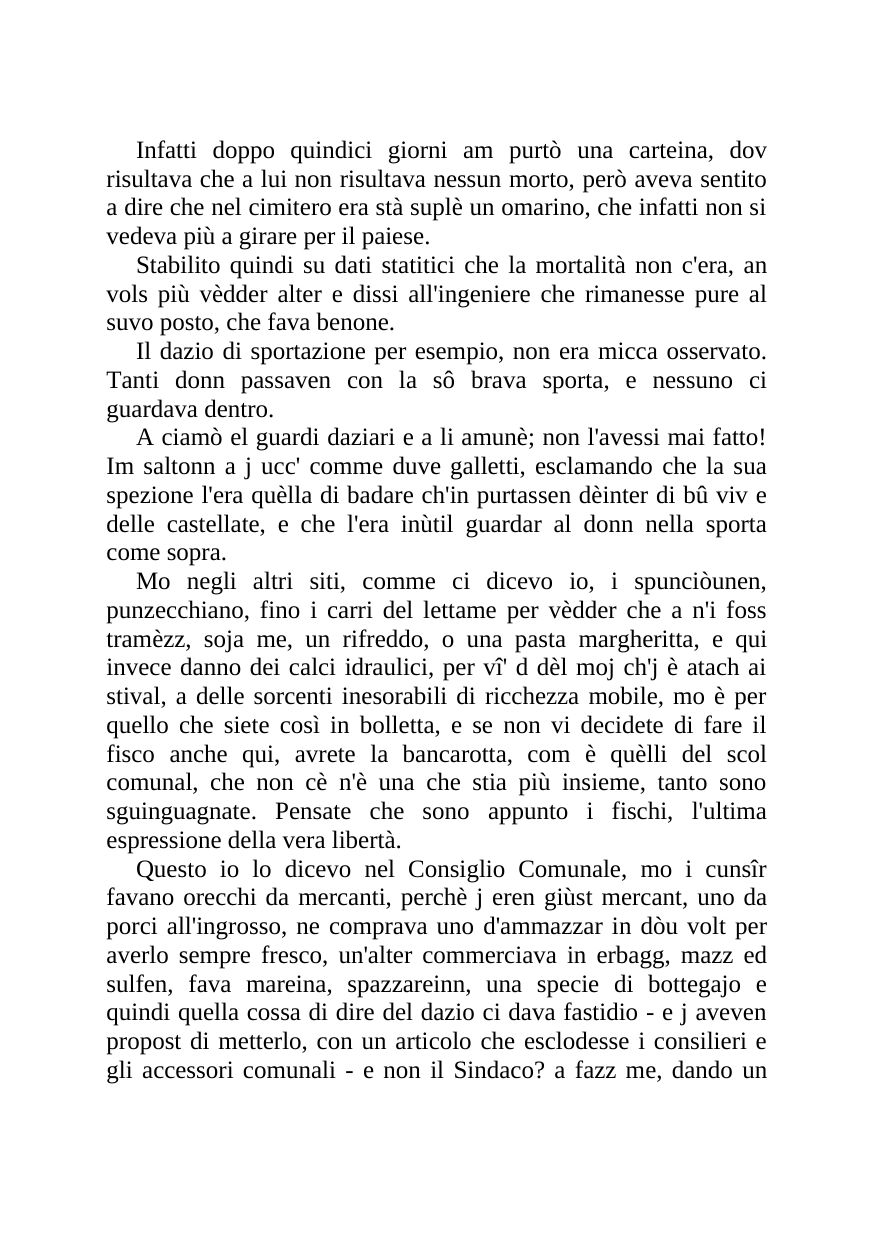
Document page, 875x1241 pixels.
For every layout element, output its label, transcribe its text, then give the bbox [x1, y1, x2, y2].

text Questo io lo dicevo nel Consiglio Comunale, mo i cunsîr favano orecchi da mercanti, perchè j eren giùst mercant, uno da porci all'ingrosso, ne comprava uno d'ammazzar in dòu volt per averlo sempre fresco, un'alter commerciava in erbagg, mazz ed sulfen, fava mareina, spazzareinn, una specie di bottegajo e quindi quella cossa di dire del dazio ci dava fastidio - e j aveven propost di metterlo, con un articolo che esclodesse i consilieri e gli accessori comunali - e non il Sindaco? a fazz me, dando un [106, 854, 768, 1084]
text Il dazio di sportazione per esempio, non era micca osservato. Tanti donn passaven con la sô brava sporta, e nessuno ci guardava dentro. [106, 336, 768, 422]
text Stabilito quindi su dati statitici che la mortalità non c'era, an vols più vèdder alter e dissi all'ingeniere che rimanesse pure al suvo posto, che fava benone. [106, 250, 768, 336]
text Infatti doppo quindici giorni am purtò una carteina, dov risultava che a lui non risultava nessun morto, però aveva sentito a dire che nel cimitero era stà suplè un omarino, che infatti non si vedeva più a girare per il paiese. [106, 135, 768, 250]
text A ciamò el guardi daziari e a li amunè; non l'avessi mai fatto! Im saltonn a j ucc' comme duve galletti, esclamando che la sua spezione l'era quèlla di badare ch'in purtassen dèinter di bû viv e delle castellate, e che l'era inùtil guardar al donn nella sporta come sopra. [106, 422, 768, 566]
text Mo negli altri siti, comme ci dicevo io, i spunciòunen, punzecchiano, fino i carri del lettame per vèdder che a n'i foss tramèzz, soja me, un rifreddo, o una pasta margheritta, e qui invece danno dei calci idraulici, per vî' d dèl moj ch'j è atach ai stival, a delle sorcenti inesorabili di ricchezza mobile, mo è per quello che siete così in bolletta, e se non vi decidete di fare il fisco anche qui, avrete la bancarotta, com è quèlli del scol comunal, che non cè n'è una che stia più insieme, tanto sono sguinguagnate. Pensate che sono appunto i fischi, l'ultima espressione della vera libertà. [106, 566, 768, 854]
